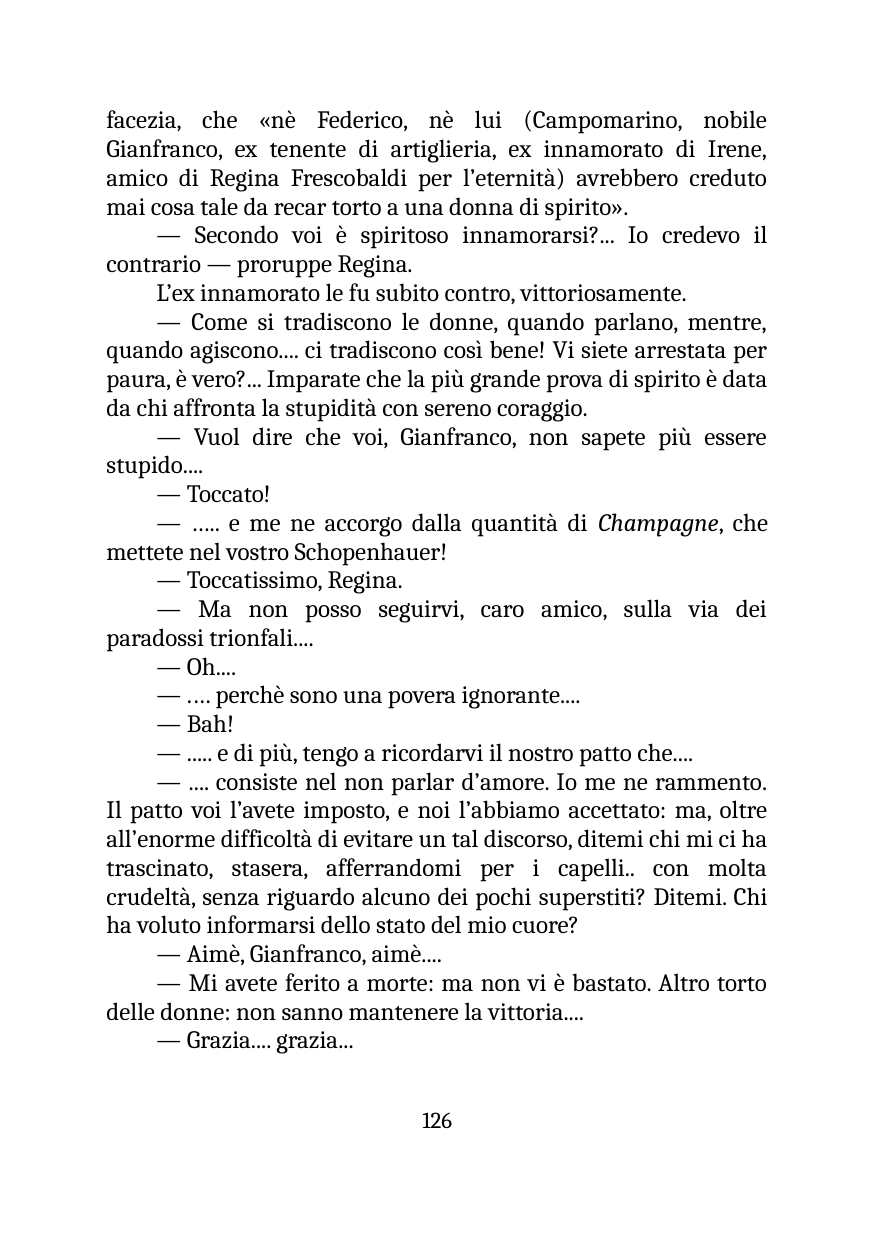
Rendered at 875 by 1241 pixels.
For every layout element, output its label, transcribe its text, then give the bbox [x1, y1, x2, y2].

text — Ma non posso seguirvi, caro amico, sulla via dei paradossi trionfali.... [106, 595, 768, 652]
text — ..... e di più, tengo a ricordarvi il nostro patto che.... [106, 739, 768, 767]
text — Toccato! [106, 480, 768, 509]
text — Oh.... [106, 652, 768, 681]
text — Vuol dire che voi, Gianfranco, non sapete più essere stupido.... [106, 422, 768, 480]
text — Bah! [106, 710, 768, 739]
text L’ex innamorato le fu subito contro, vittoriosamente. [106, 279, 768, 307]
text — ….. e me ne accorgo dalla quantità di Champagne, che mettete nel vostro Schopenhauer! [106, 509, 768, 566]
text — Secondo voi è spiritoso innamorarsi?... Io credevo il contrario — proruppe Regina. [106, 221, 768, 279]
text — Aimè, Gianfranco, aimè.... [106, 940, 768, 969]
text — .… perchè sono una povera ignorante.... [106, 681, 768, 710]
text — Grazia.... grazia... [106, 1026, 768, 1055]
text — Toccatissimo, Regina. [106, 566, 768, 595]
text facezia, che «nè Federico, nè lui (Campomarino, nobile Gianfranco, ex tenente di artiglieria, ex innamorato di Irene, amico di Regina Frescobaldi per l’eternità) avrebbero creduto mai cosa tale da recar torto a una donna di spirito». [106, 106, 768, 221]
text — .... consiste nel non parlar d’amore. Io me ne rammento. Il patto voi l’avete imposto, e noi l’abbiamo accettato: ma, oltre all’enorme difficoltà di evitare un tal discorso, ditemi chi mi ci ha trascinato, stasera, afferrandomi per i capelli.. con molta crudeltà, senza riguardo alcuno dei pochi superstiti? Ditemi. Chi ha voluto informarsi dello stato del mio cuore? [106, 767, 768, 940]
text — Mi avete ferito a morte: ma non vi è bastato. Altro torto delle donne: non sanno mantenere la vittoria.... [106, 969, 768, 1026]
text — Come si tradiscono le donne, quando parlano, mentre, quando agiscono.... ci tradiscono così bene! Vi siete arrestata per paura, è vero?... Imparate che la più grande prova di spirito è data da chi affronta la stupidità con sereno coraggio. [106, 307, 768, 422]
